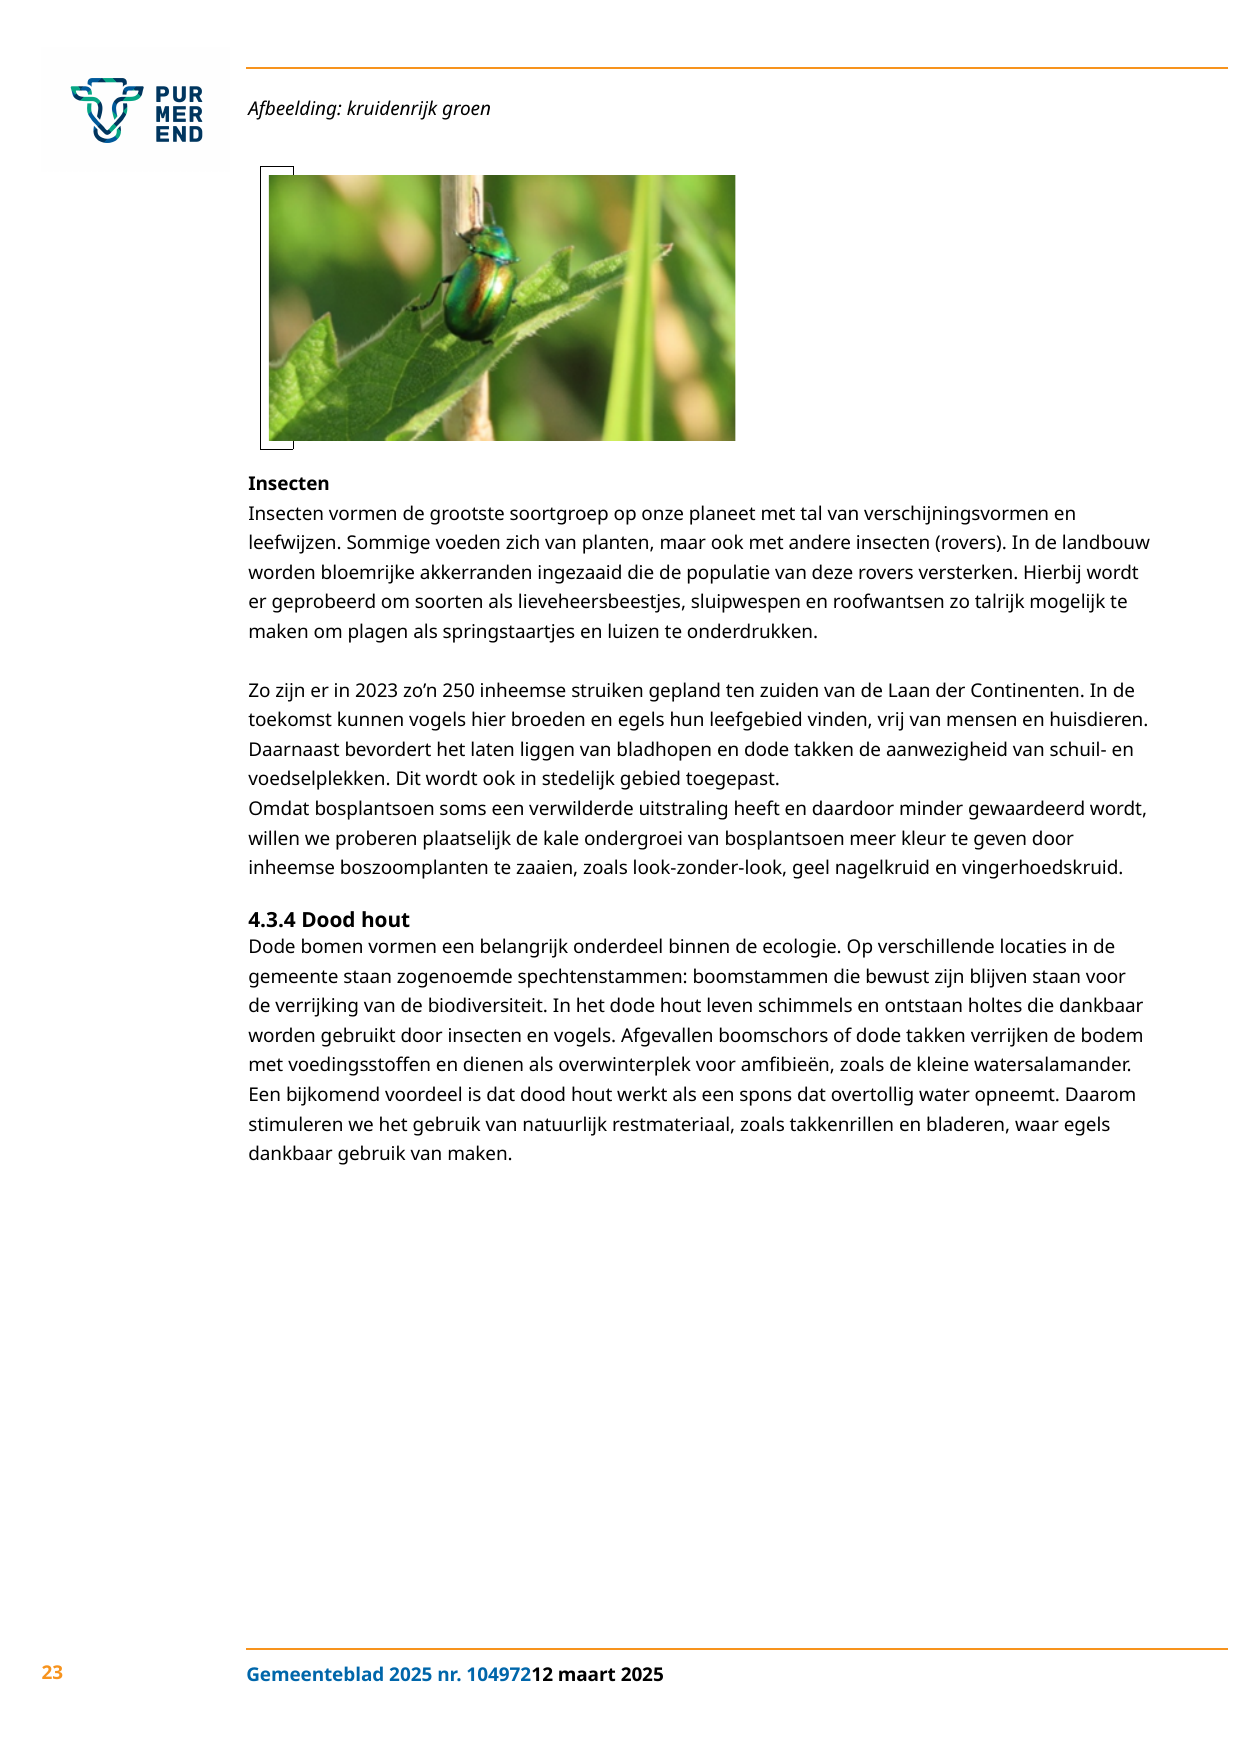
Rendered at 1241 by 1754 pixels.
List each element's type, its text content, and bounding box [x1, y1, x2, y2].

text Dode bomen vormen een belangrijk onderdeel binnen de ecologie. Op verschillende locaties in de gemeente staan zogenoemde spechtenstammen: boomstammen die bewust zijn blijven staan voor de verrijking van de biodiversiteit. In het dode hout leven schimmels en ontstaan holtes die dankbaar worden gebruikt door insecten en vogels. Afgevallen boomschors of dode takken verrijken de bodem met voedingsstoffen en dienen als overwinterplek voor amfibieën, zoals de kleine watersalamander. Een bijkomend voordeel is dat dood hout werkt als een spons dat overtollig water opneemt. Daarom stimuleren we het gebruik van natuurlijk restmateriaal, zoals takkenrillen en bladeren, waar egels dankbaar gebruik van maken. [248, 933, 1152, 1166]
picture [41, 47, 231, 172]
text Afbeelding: kruidenrijk groen [248, 95, 1152, 121]
text 4.3.4 Dood hout [248, 905, 1152, 933]
table_header Insecten Insecten vormen de grootste soortgroep op onze planeet met tal van verschijningsvormen en leefwijzen. Sommige voeden zich van planten, maar ook met andere insecten (rovers). In de landbouw worden bloemrijke akkerranden ingezaaid die de populatie van deze rovers versterken. Hierbij wordt er geprobeerd om soorten als lieveheersbeestjes, sluipwespen en roofwantsen zo talrijk mogelijk te maken om plagen als springstaartjes en luizen te onderdrukken. [248, 154, 1152, 644]
text Zo zijn er in 2023 zo’n 250 inheemse struiken gepland ten zuiden van de Laan der Continenten. In de toekomst kunnen vogels hier broeden en egels hun leefgebied vinden, vrij van mensen en huisdieren. Daarnaast bevordert het laten liggen van bladhopen en dode takken de aanwezigheid van schuil- en voedselplekken. Dit wordt ook in stedelijk gebied toegepast. [248, 677, 1152, 791]
text Omdat bosplantsoen soms een verwilderde uitstraling heeft en daardoor minder gewaardeerd wordt, willen we proberen plaatselijk de kale ondergroei van bosplantsoen meer kleur te geven door inheemse boszoomplanten te zaaien, zoals look-zonder-look, geel nagelkruid en vingerhoedskruid. [248, 795, 1152, 880]
picture [268, 175, 736, 441]
